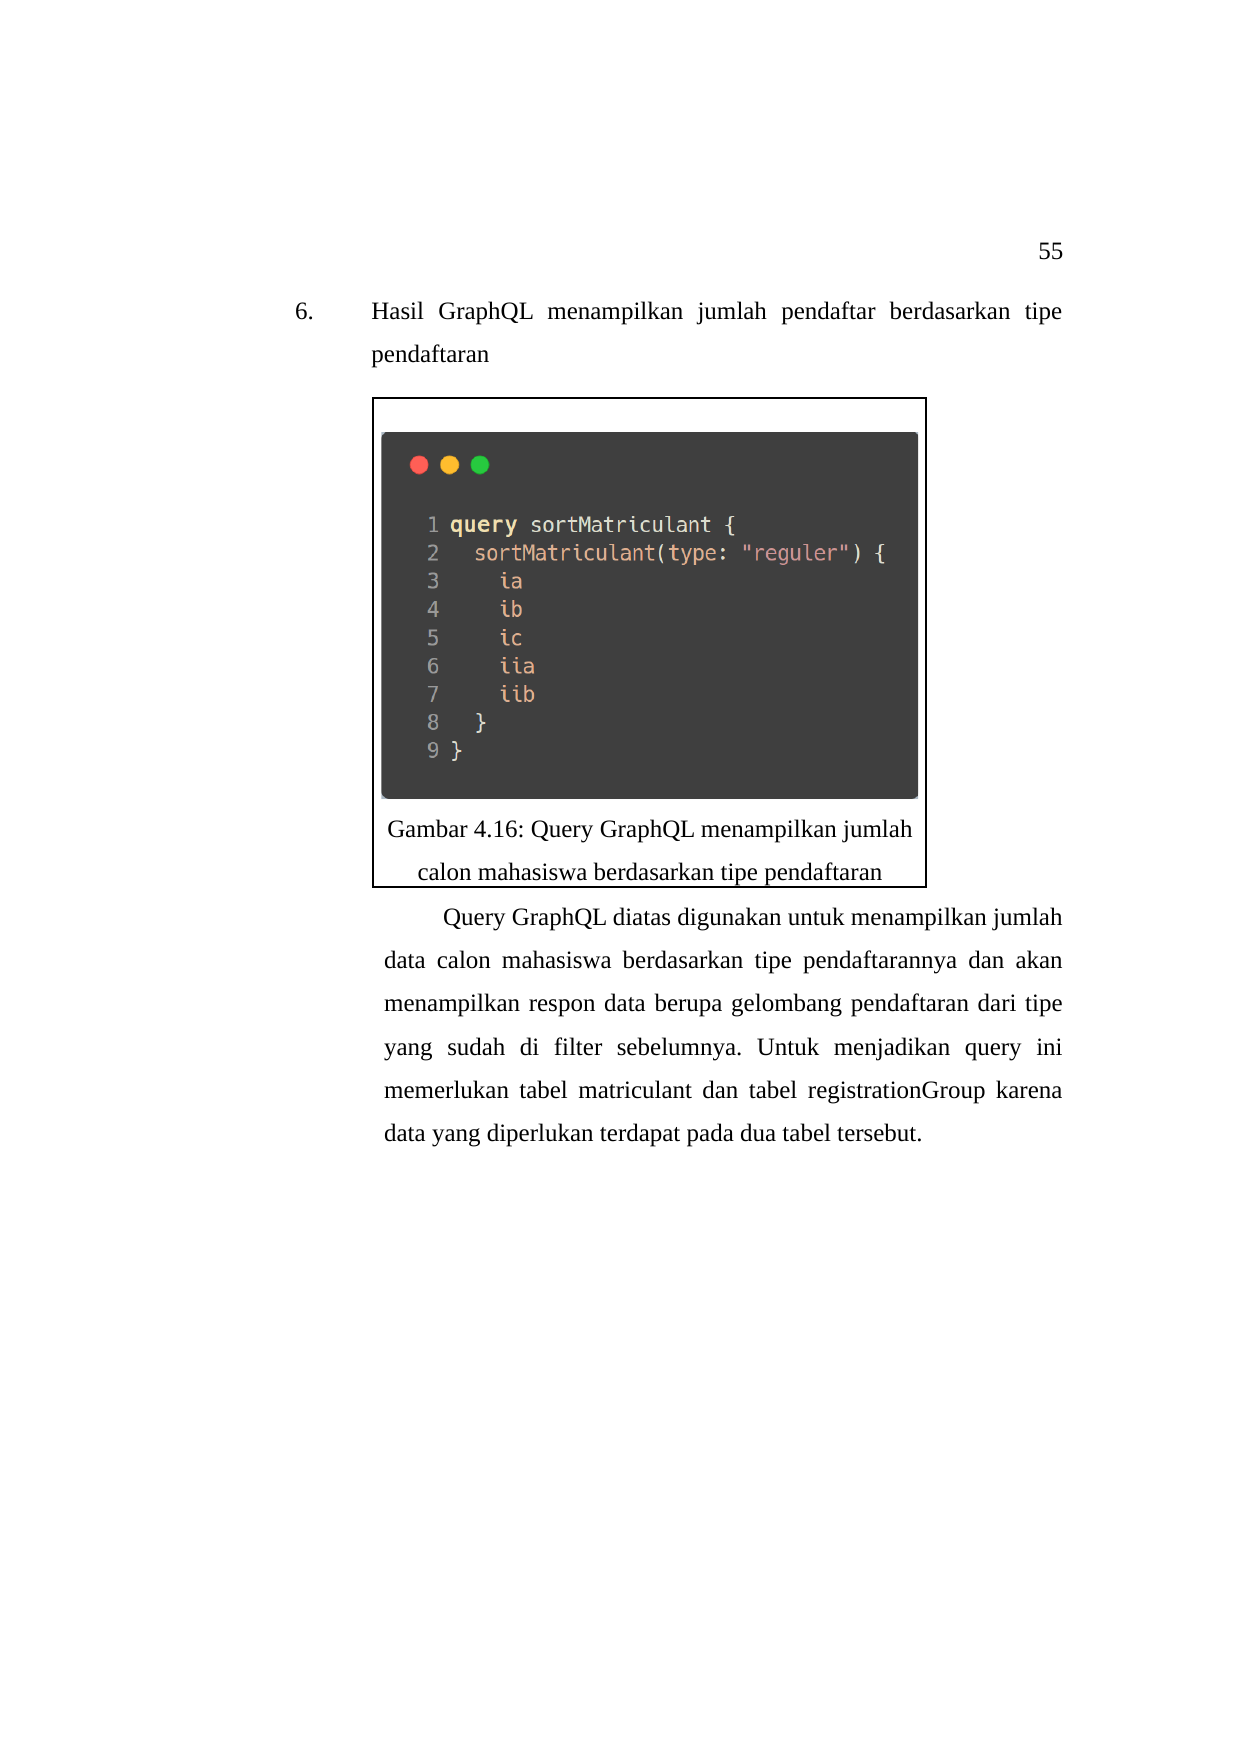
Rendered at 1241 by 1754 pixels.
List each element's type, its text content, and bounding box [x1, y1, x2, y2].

list Hasil GraphQL menampilkan jumlah pendaftar berdasarkan tipe pendaftaran [295, 296, 1063, 368]
text Gambar 4.16: Query GraphQL menampilkan jumlah calon mahasiswa berdasarkan tipe pendaftaran [374, 412, 925, 886]
picture [381, 432, 919, 800]
text Query GraphQL diatas digunakan untuk menampilkan jumlah data calon mahasiswa berdasarkan tipe pendaftarannya dan akan menampilkan respon data berupa gelombang pendaftaran dari tipe yang sudah di filter sebelumnya. Untuk menjadikan query ini memerlukan tabel matriculant dan tabel registrationGroup karena data yang diperlukan terdapat pada dua tabel tersebut. [384, 397, 1063, 1147]
